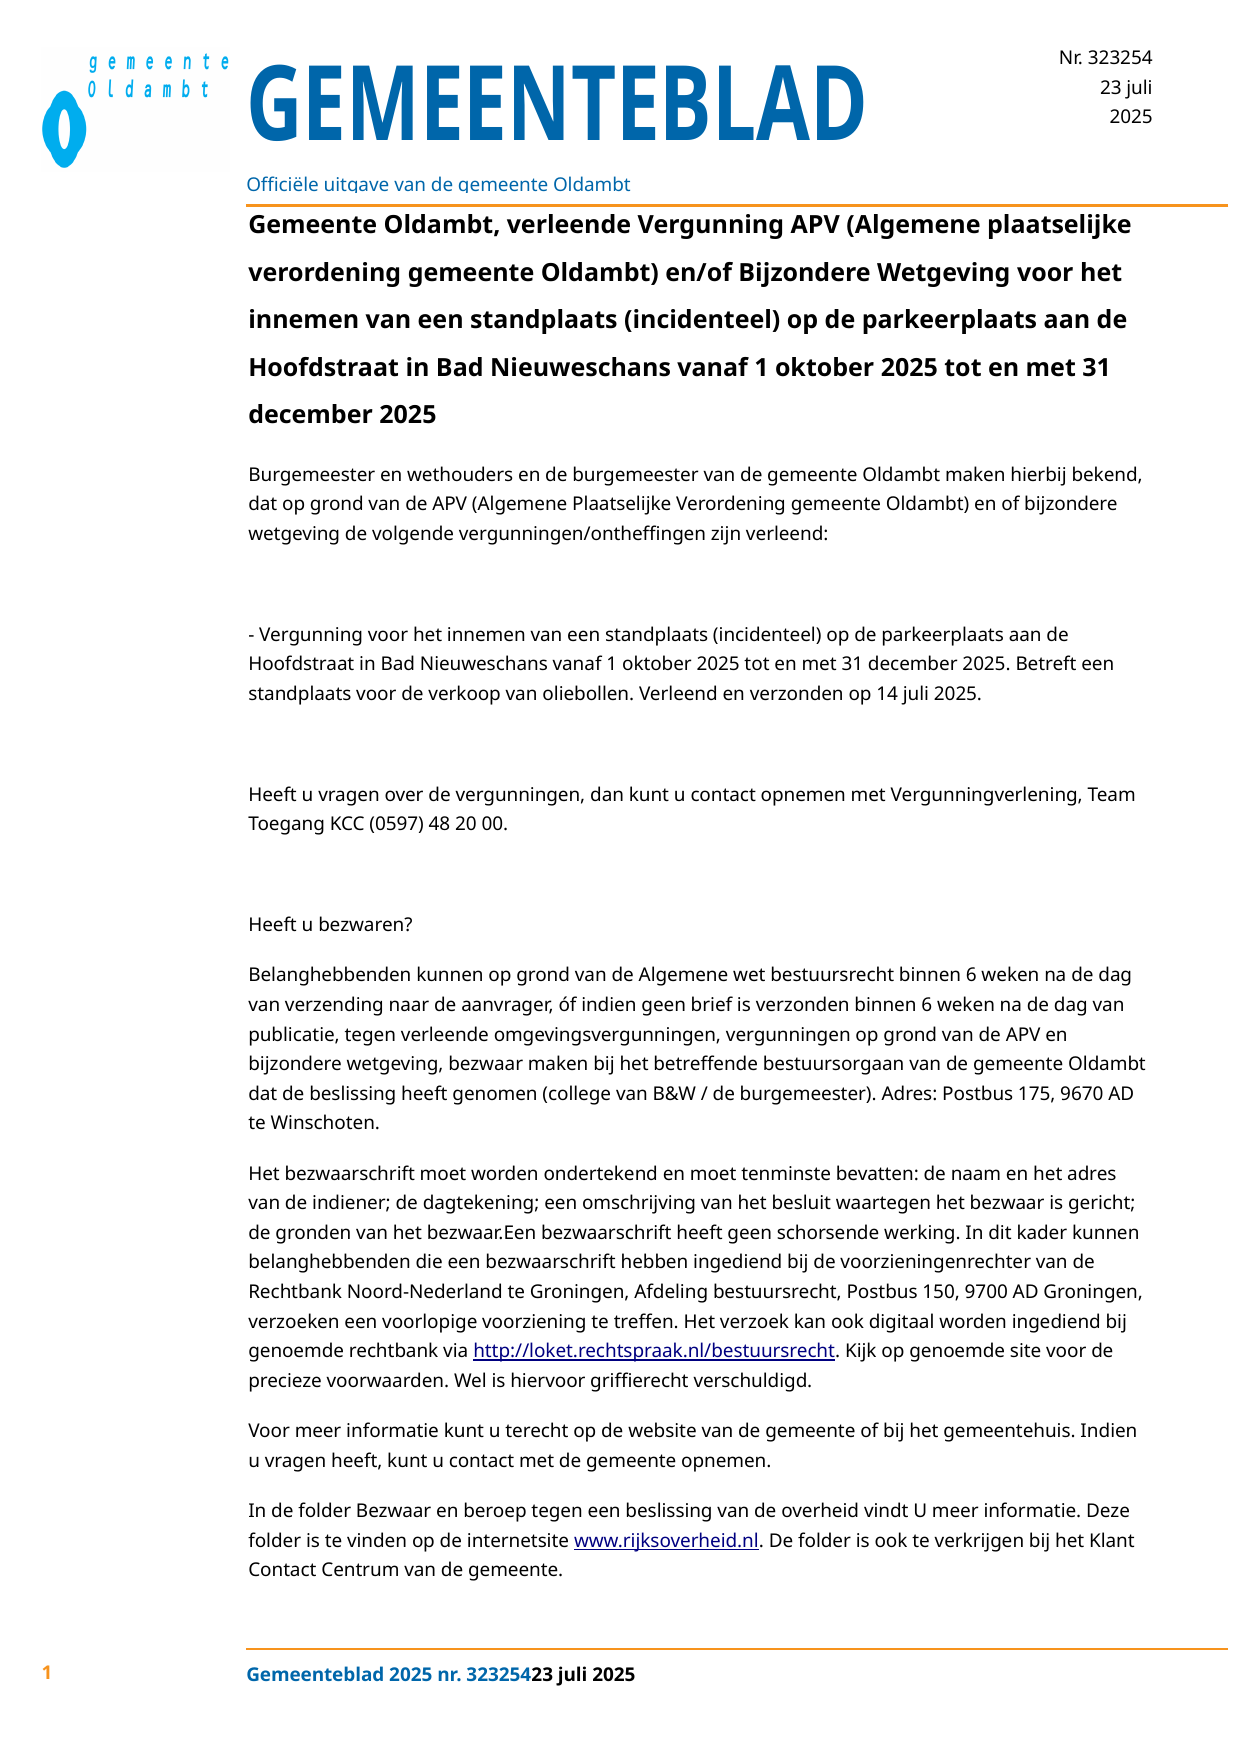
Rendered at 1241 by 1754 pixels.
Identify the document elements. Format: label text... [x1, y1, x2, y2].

picture [41, 47, 231, 172]
text Voor meer informatie kunt u terecht op de website van de gemeente of bij het gemeentehuis. Indien u vragen heeft, kunt u contact met de gemeente opnemen. [248, 1417, 1152, 1473]
text Burgemeester en wethouders en de burgemeester van de gemeente Oldambt maken hierbij bekend, dat op grond van de APV (Algemene Plaatselijke Verordening gemeente Oldambt) en of bijzondere wetgeving de volgende vergunningen/ontheffingen zijn verleend: [248, 461, 1152, 546]
text Gemeente Oldambt, verleende Vergunning APV (Algemene plaatselijke verordening gemeente Oldambt) en/of Bijzondere Wetgeving voor het innemen van een standplaats (incidenteel) op de parkeerplaats aan de Hoofdstraat in Bad Nieuweschans vanaf 1 oktober 2025 tot en met 31 december 2025 [248, 207, 1152, 431]
text Belanghebbenden kunnen op grond van de Algemene wet bestuursrecht binnen 6 weken na de dag van verzending naar de aanvrager, óf indien geen brief is verzonden binnen 6 weken na de dag van publicatie, tegen verleende omgevingsvergunningen, vergunningen op grond van de APV en bijzondere wetgeving, bezwaar maken bij het betreffende bestuursorgaan van de gemeente Oldambt dat de beslissing heeft genomen (college van B&W / de burgemeester). Adres: Postbus 175, 9670 AD te Winschoten. [248, 962, 1152, 1135]
text In de folder Bezwaar en beroep tegen een beslissing van de overheid vindt U meer informatie. Deze folder is te vinden op de internetsite www.rijksoverheid.nl. De folder is ook te verkrijgen bij het Klant Contact Centrum van de gemeente. [248, 1497, 1152, 1582]
text Heeft u vragen over de vergunningen, dan kunt u contact opnemen met Vergunningverlening, Team Toegang KCC (0597) 48 20 00. [248, 781, 1152, 836]
text Het bezwaarschrift moet worden ondertekend en moet tenminste bevatten: de naam en het adres van de indiener; de dagtekening; een omschrijving van het besluit waartegen het bezwaar is gericht; de gronden van het bezwaar.Een bezwaarschrift heeft geen schorsende werking. In dit kader kunnen belanghebbenden die een bezwaarschrift hebben ingediend bij de voorzieningenrechter van de Rechtbank Noord-Nederland te Groningen, Afdeling bestuursrecht, Postbus 150, 9700 AD Groningen, verzoeken een voorlopige voorziening te treffen. Het verzoek kan ook digitaal worden ingediend bij genoemde rechtbank via http://loket.rechtspraak.nl/bestuursrecht. Kijk op genoemde site voor de precieze voorwaarden. Wel is hiervoor griffierecht verschuldigd. [248, 1160, 1152, 1393]
text - Vergunning voor het innemen van een standplaats (incidenteel) op de parkeerplaats aan de Hoofdstraat in Bad Nieuweschans vanaf 1 oktober 2025 tot en met 31 december 2025. Betreft een standplaats voor de verkoop van oliebollen. Verleend en verzonden op 14 juli 2025. [248, 621, 1152, 706]
text Heeft u bezwaren? [248, 911, 1152, 937]
